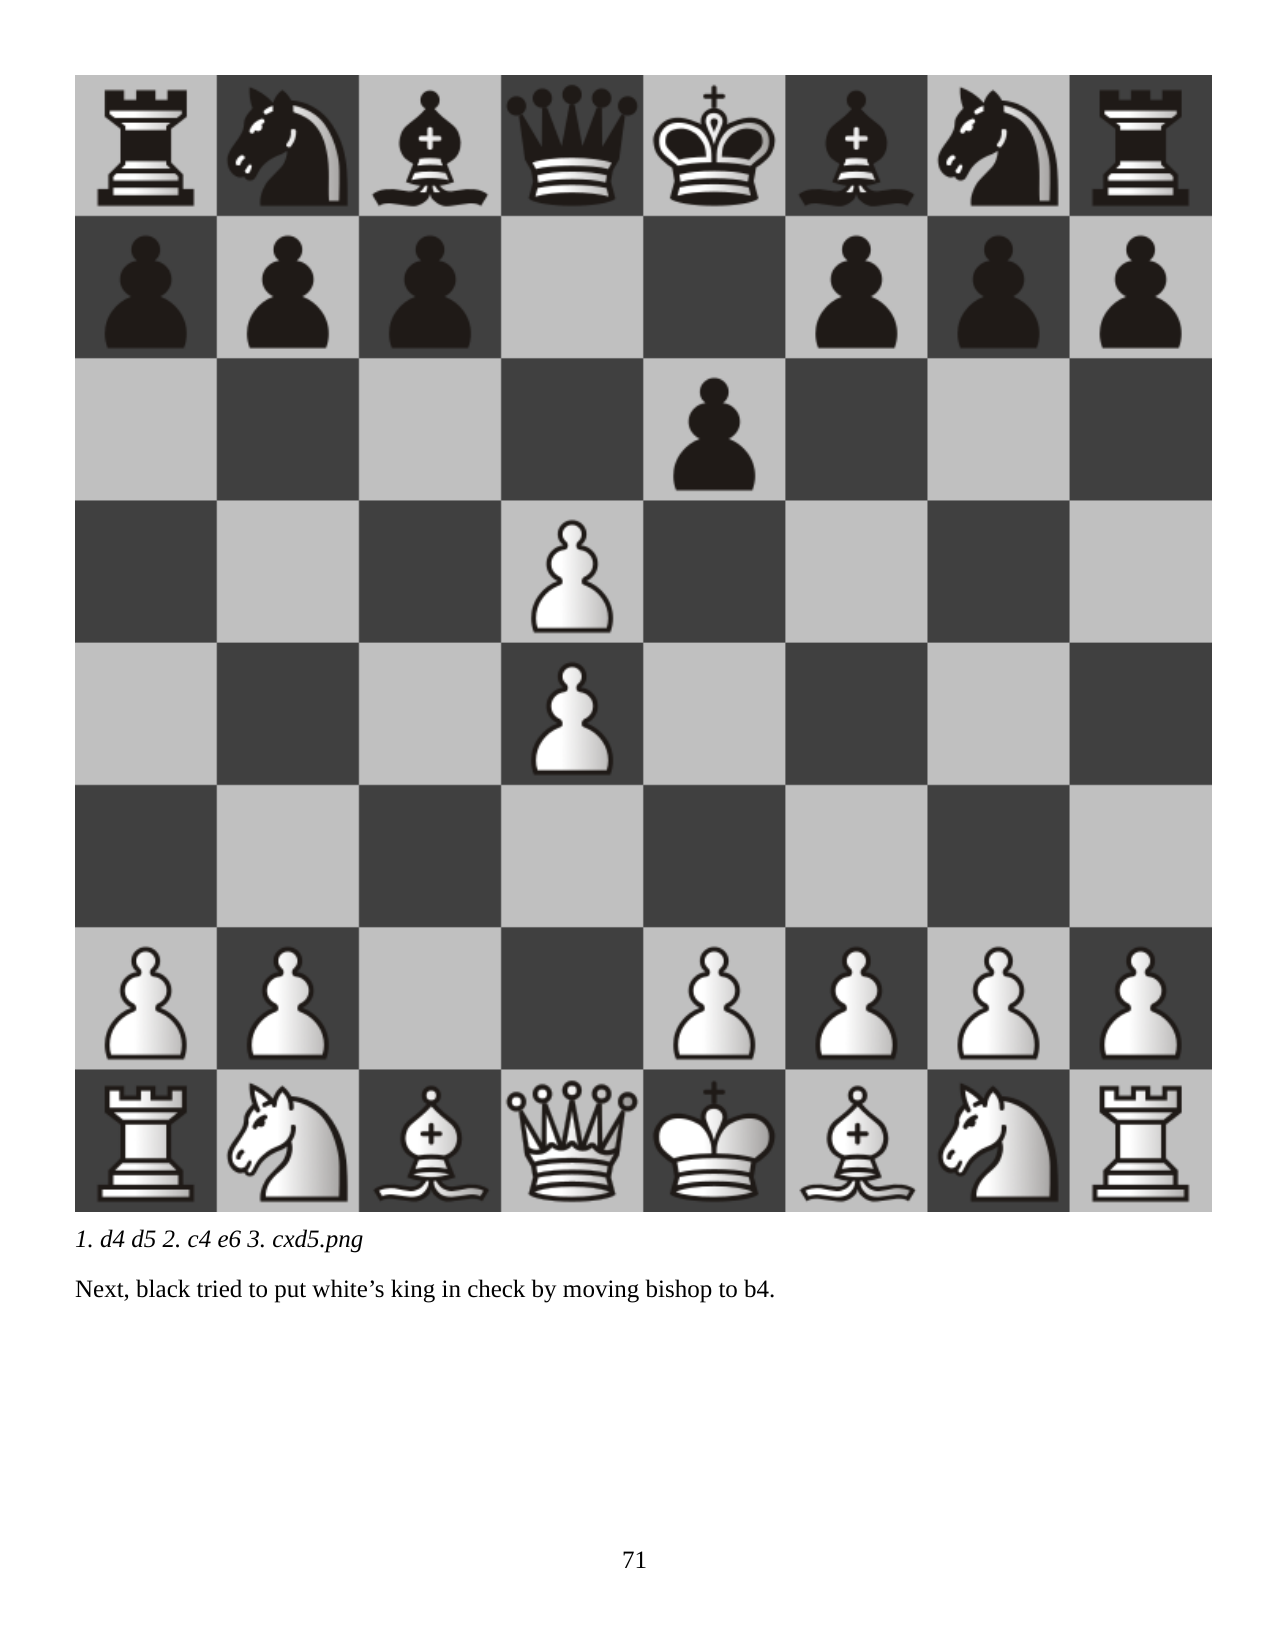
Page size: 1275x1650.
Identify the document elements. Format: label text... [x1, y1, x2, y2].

text Next, black tried to put white’s king in check by moving bishop to b4. [75, 1274, 1200, 1303]
picture [75, 75, 1212, 1212]
text 1. d4 d5 2. c4 e6 3. cxd5.png [75, 1224, 1200, 1253]
